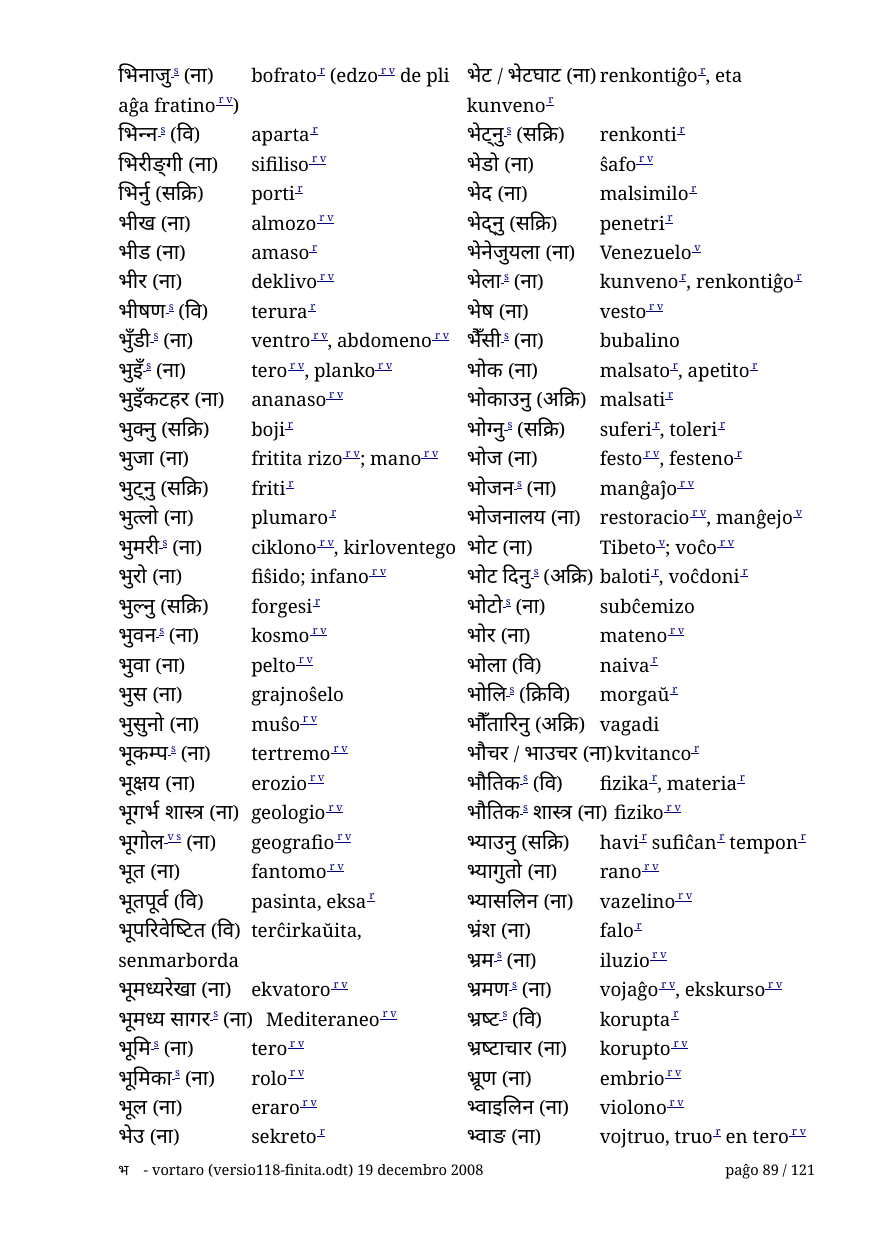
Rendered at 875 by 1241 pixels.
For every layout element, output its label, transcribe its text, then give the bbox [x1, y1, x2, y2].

text भ्वाङ (ना) vojtruo, truo r en tero r v [467, 1120, 815, 1150]
text भूमि s (ना) tero r v [118, 1032, 467, 1061]
text भोट (ना) Tibeto v; voĉo r v [467, 531, 815, 560]
text भोजनालय (ना) restoracio r v, manĝejo v [467, 501, 815, 531]
text भेष (ना) vesto r v [467, 295, 815, 324]
text भूत (ना) fantomo r v [118, 855, 467, 884]
text भोक (ना) malsato r, apetito r [467, 354, 815, 383]
text भीड (ना) amaso r [118, 236, 467, 265]
text भिन्न s (वि) aparta r [118, 118, 467, 147]
text भौतिक s (वि) fizika r, materia r [467, 767, 815, 796]
text भिनाजु s (ना) bofrato r (edzo r v de pli aĝa fratino r v) [118, 59, 467, 118]
text भीख (ना) almozo r v [118, 206, 467, 236]
text भुँडी s (ना) ventro r v, abdomeno r v [118, 324, 467, 354]
text भिरीङ्गी (ना) sifiliso r v [118, 147, 467, 177]
text भीषण s (वि) terura r [118, 295, 467, 324]
text भिर्नु (सक्रि) porti r [118, 177, 467, 206]
text भेनेजुयला (ना) Venezuelo v [467, 236, 815, 265]
text भेद (ना) malsimilo r [467, 177, 815, 206]
text भोट दिनु s (अक्रि) baloti r, voĉdoni r [467, 560, 815, 590]
text भुट्नु (सक्रि) friti r [118, 472, 467, 501]
text भोर (ना) mateno r v [467, 619, 815, 649]
text भोटो s (ना) subĉemizo [467, 590, 815, 619]
text भ्रंश (ना) falo r [467, 914, 815, 943]
text भ्रष्ट s (वि) korupta r [467, 1002, 815, 1032]
text भुसुनो (ना) muŝo r v [118, 708, 467, 737]
text भुवन s (ना) kosmo r v [118, 619, 467, 649]
text भुमरी s (ना) ciklono r v, kirloventego [118, 531, 467, 560]
text भौचर / भाउचर (ना) kvitanco r [467, 737, 815, 767]
text भूमिका s (ना) rolo r v [118, 1061, 467, 1091]
text भीर (ना) deklivo r v [118, 265, 467, 295]
text भुस (ना) grajnoŝelo [118, 678, 467, 708]
text भेला s (ना) kunveno r, renkontiĝo r [467, 265, 815, 295]
text भेट्नु s (सक्रि) renkonti r [467, 118, 815, 147]
text भोला (वि) naiva r [467, 649, 815, 678]
text भेउ (ना) sekreto r [118, 1120, 467, 1150]
text भुत्लो (ना) plumaro r [118, 501, 467, 531]
text भैँसी s (ना) bubalino [467, 324, 815, 354]
text भ्रष्टाचार (ना) korupto r v [467, 1032, 815, 1061]
text भूमध्यरेखा (ना) ekvatoro r v [118, 973, 467, 1002]
text भ्यागुतो (ना) rano r v [467, 855, 815, 884]
text भूगर्भ शास्त्र (ना) geologio r v [118, 796, 467, 826]
text भ्रूण (ना) embrio r v [467, 1061, 815, 1091]
text भुक्नु (सक्रि) boji r [118, 413, 467, 442]
text भुइँकटहर (ना) ananaso r v [118, 383, 467, 413]
text भौतिक s शास्त्र (ना) fiziko r v [467, 796, 815, 826]
text भूगोल v s (ना) geografio r v [118, 826, 467, 855]
text भेद्‌नु (सक्रि) penetri r [467, 206, 815, 236]
text भ्रम s (ना) iluzio r v [467, 943, 815, 973]
text भेट / भेटघाट (ना) renkontiĝo r, eta kunveno r [467, 59, 815, 118]
text भोज (ना) festo r v, festeno r [467, 442, 815, 472]
text भ्याउनु (सक्रि) havi r sufiĉan r tempon r [467, 826, 815, 855]
text भूमध्य सागर s (ना) Mediteraneo r v [118, 1002, 467, 1032]
text भूतपूर्व (वि) pasinta, eksa r [118, 884, 467, 914]
text भौँतारिनु (अक्रि) vagadi [467, 708, 815, 737]
text भुल्नु (सक्रि) forgesi r [118, 590, 467, 619]
text भूल (ना) eraro r v [118, 1091, 467, 1120]
text भूपरिवेष्टित (वि) terĉirkaŭita, senmarborda [118, 914, 467, 973]
text भूकम्प s (ना) tertremo r v [118, 737, 467, 767]
text भोजन s (ना) manĝaĵo r v [467, 472, 815, 501]
text भुरो (ना) fiŝido; infano r v [118, 560, 467, 590]
text भुजा (ना) fritita rizo r v; mano r v [118, 442, 467, 472]
text भोकाउनु (अक्रि) malsati r [467, 383, 815, 413]
text भोलि s (क्रिवि) morgaŭ r [467, 678, 815, 708]
text भ्रमण s (ना) vojaĝo r v, ekskurso r v [467, 973, 815, 1002]
text भूक्षय (ना) erozio r v [118, 767, 467, 796]
text भोग्नु s (सक्रि) suferi r, toleri r [467, 413, 815, 442]
text भुवा (ना) pelto r v [118, 649, 467, 678]
text भ्वाइलिन (ना) violono r v [467, 1091, 815, 1120]
text भ्यासलिन (ना) vazelino r v [467, 884, 815, 914]
text भुइँ s (ना) tero r v, planko r v [118, 354, 467, 383]
text भेडो (ना) ŝafo r v [467, 147, 815, 177]
